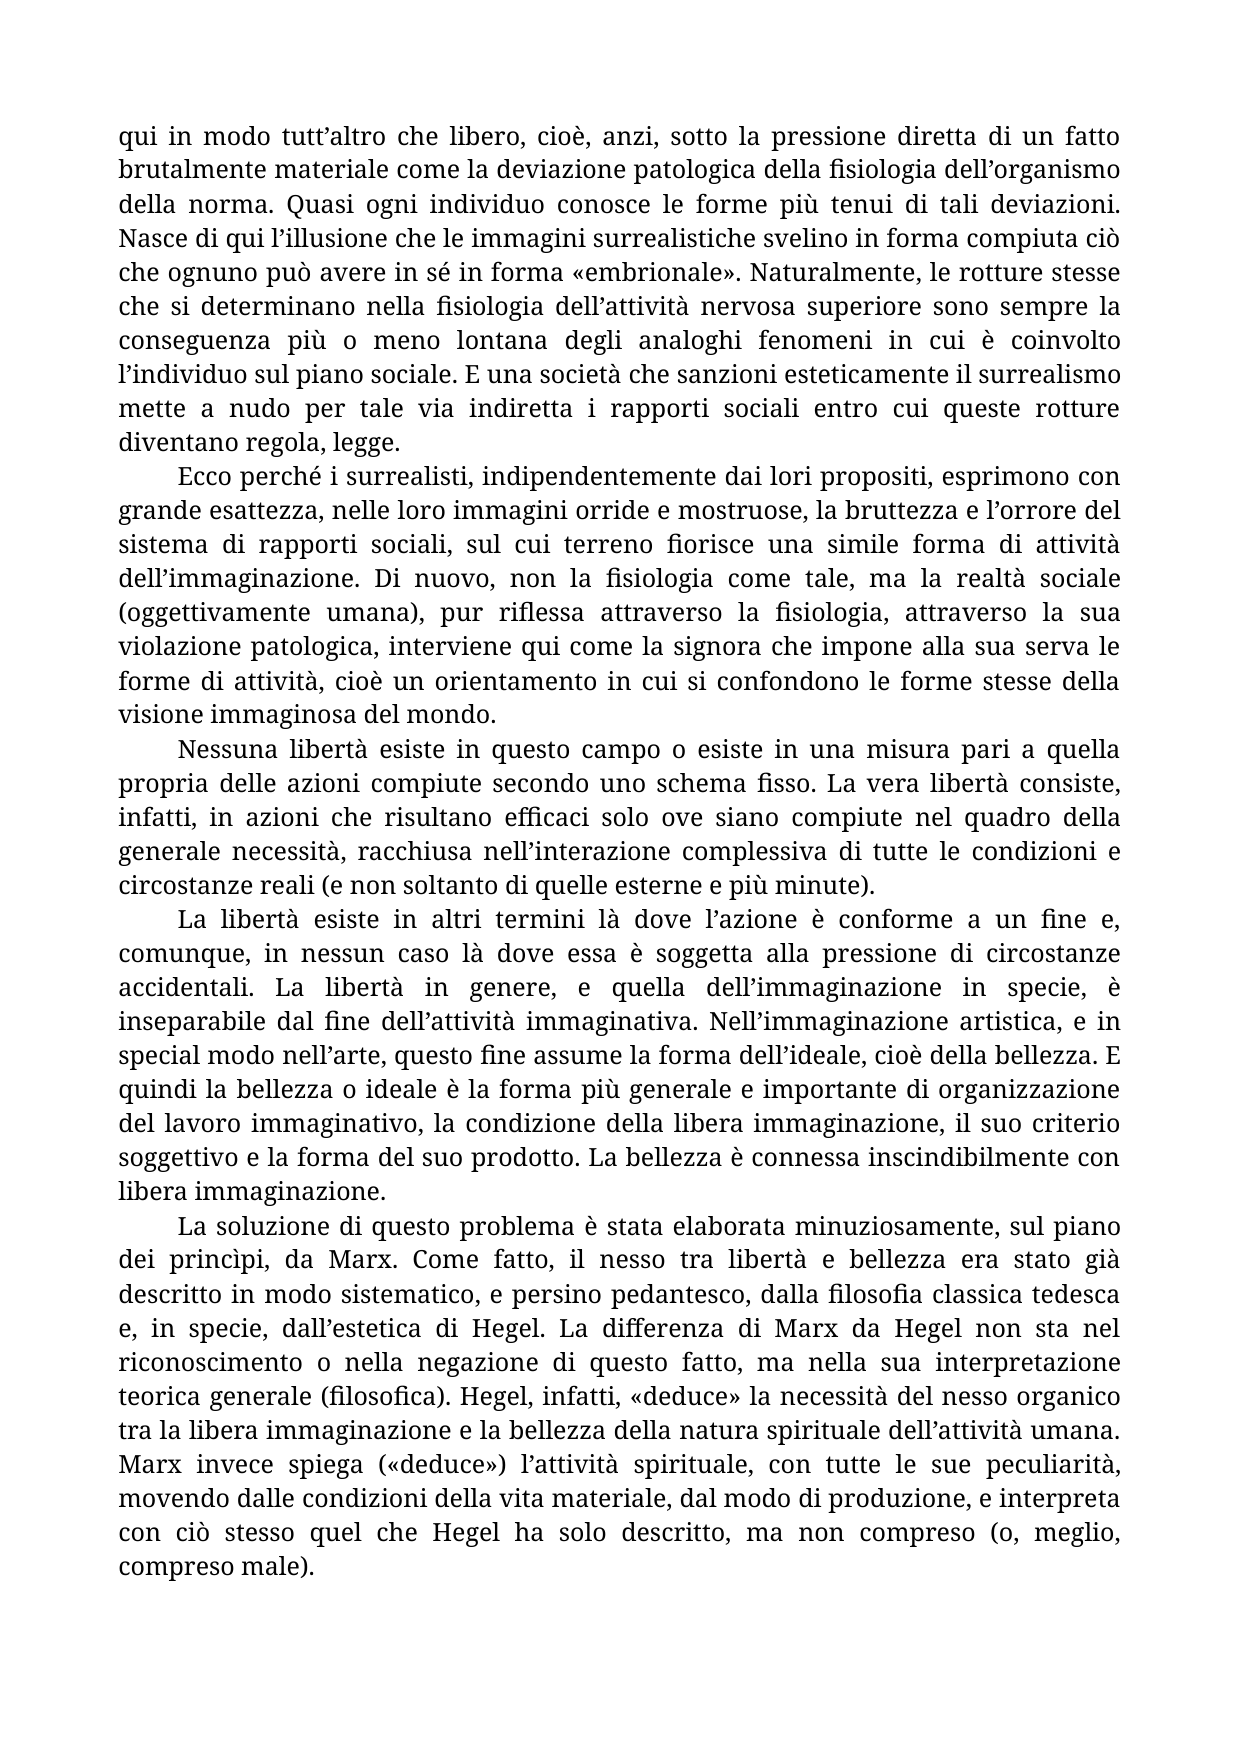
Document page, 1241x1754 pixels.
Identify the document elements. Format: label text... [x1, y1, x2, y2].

text Nessuna libertà esiste in questo campo o esiste in una misura pari a quella propria delle azioni compiute secondo uno schema fisso. La vera libertà consiste, infatti, in azioni che risultano efficaci solo ove siano compiute nel quadro della generale necessità, racchiusa nell’interazione complessiva di tutte le condizioni e circostanze reali (e non soltanto di quelle esterne e più minute). [118, 731, 1122, 902]
text La soluzione di questo problema è stata elaborata minuziosamente, sul piano dei princìpi, da Marx. Come fatto, il nesso tra libertà e bellezza era stato già descritto in modo sistematico, e persino pedantesco, dalla filosofia classica tedesca e, in specie, dall’estetica di Hegel. La differenza di Marx da Hegel non sta nel riconoscimento o nella negazione di questo fatto, ma nella sua interpretazione teorica generale (filosofica). Hegel, infatti, «deduce» la necessità del nesso organico tra la libera immaginazione e la bellezza della natura spirituale dell’attività umana. Marx invece spiega («deduce») l’attività spirituale, con tutte le sue peculiarità, movendo dalle condizioni della vita materiale, dal modo di produzione, e interpreta con ciò stesso quel che Hegel ha solo descritto, ma non compreso (o, meglio, compreso male). [118, 1208, 1122, 1583]
text qui in modo tutt’altro che libero, cioè, anzi, sotto la pressione diretta di un fatto brutalmente materiale come la deviazione patologica della fisiologia dell’organismo della norma. Quasi ogni individuo conosce le forme più tenui di tali deviazioni. Nasce di qui l’illusione che le immagini surrealistiche svelino in forma compiuta ciò che ognuno può avere in sé in forma «embrionale». Naturalmente, le rotture stesse che si determinano nella fisiologia dell’attività nervosa superiore sono sempre la conseguenza più o meno lontana degli analoghi fenomeni in cui è coinvolto l’individuo sul piano sociale. E una società che sanzioni esteticamente il surrealismo mette a nudo per tale via indiretta i rapporti sociali entro cui queste rotture diventano regola, legge. [118, 118, 1122, 459]
text Ecco perché i surrealisti, indipendentemente dai lori propositi, esprimono con grande esattezza, nelle loro immagini orride e mostruose, la bruttezza e l’orrore del sistema di rapporti sociali, sul cui terreno fiorisce una simile forma di attività dell’immaginazione. Di nuovo, non la fisiologia come tale, ma la realtà sociale (oggettivamente umana), pur riflessa attraverso la fisiologia, attraverso la sua violazione patologica, interviene qui come la signora che impone alla sua serva le forme di attività, cioè un orientamento in cui si confondono le forme stesse della visione immaginosa del mondo. [118, 459, 1122, 731]
text La libertà esiste in altri termini là dove l’azione è conforme a un fine e, comunque, in nessun caso là dove essa è soggetta alla pressione di circostanze accidentali. La libertà in genere, e quella dell’immaginazione in specie, è inseparabile dal fine dell’attività immaginativa. Nell’immaginazione artistica, e in special modo nell’arte, questo fine assume la forma dell’ideale, cioè della bellezza. E quindi la bellezza o ideale è la forma più generale e importante di organizzazione del lavoro immaginativo, la condizione della libera immaginazione, il suo criterio soggettivo e la forma del suo prodotto. La bellezza è connessa inscindibilmente con libera immaginazione. [118, 902, 1122, 1208]
